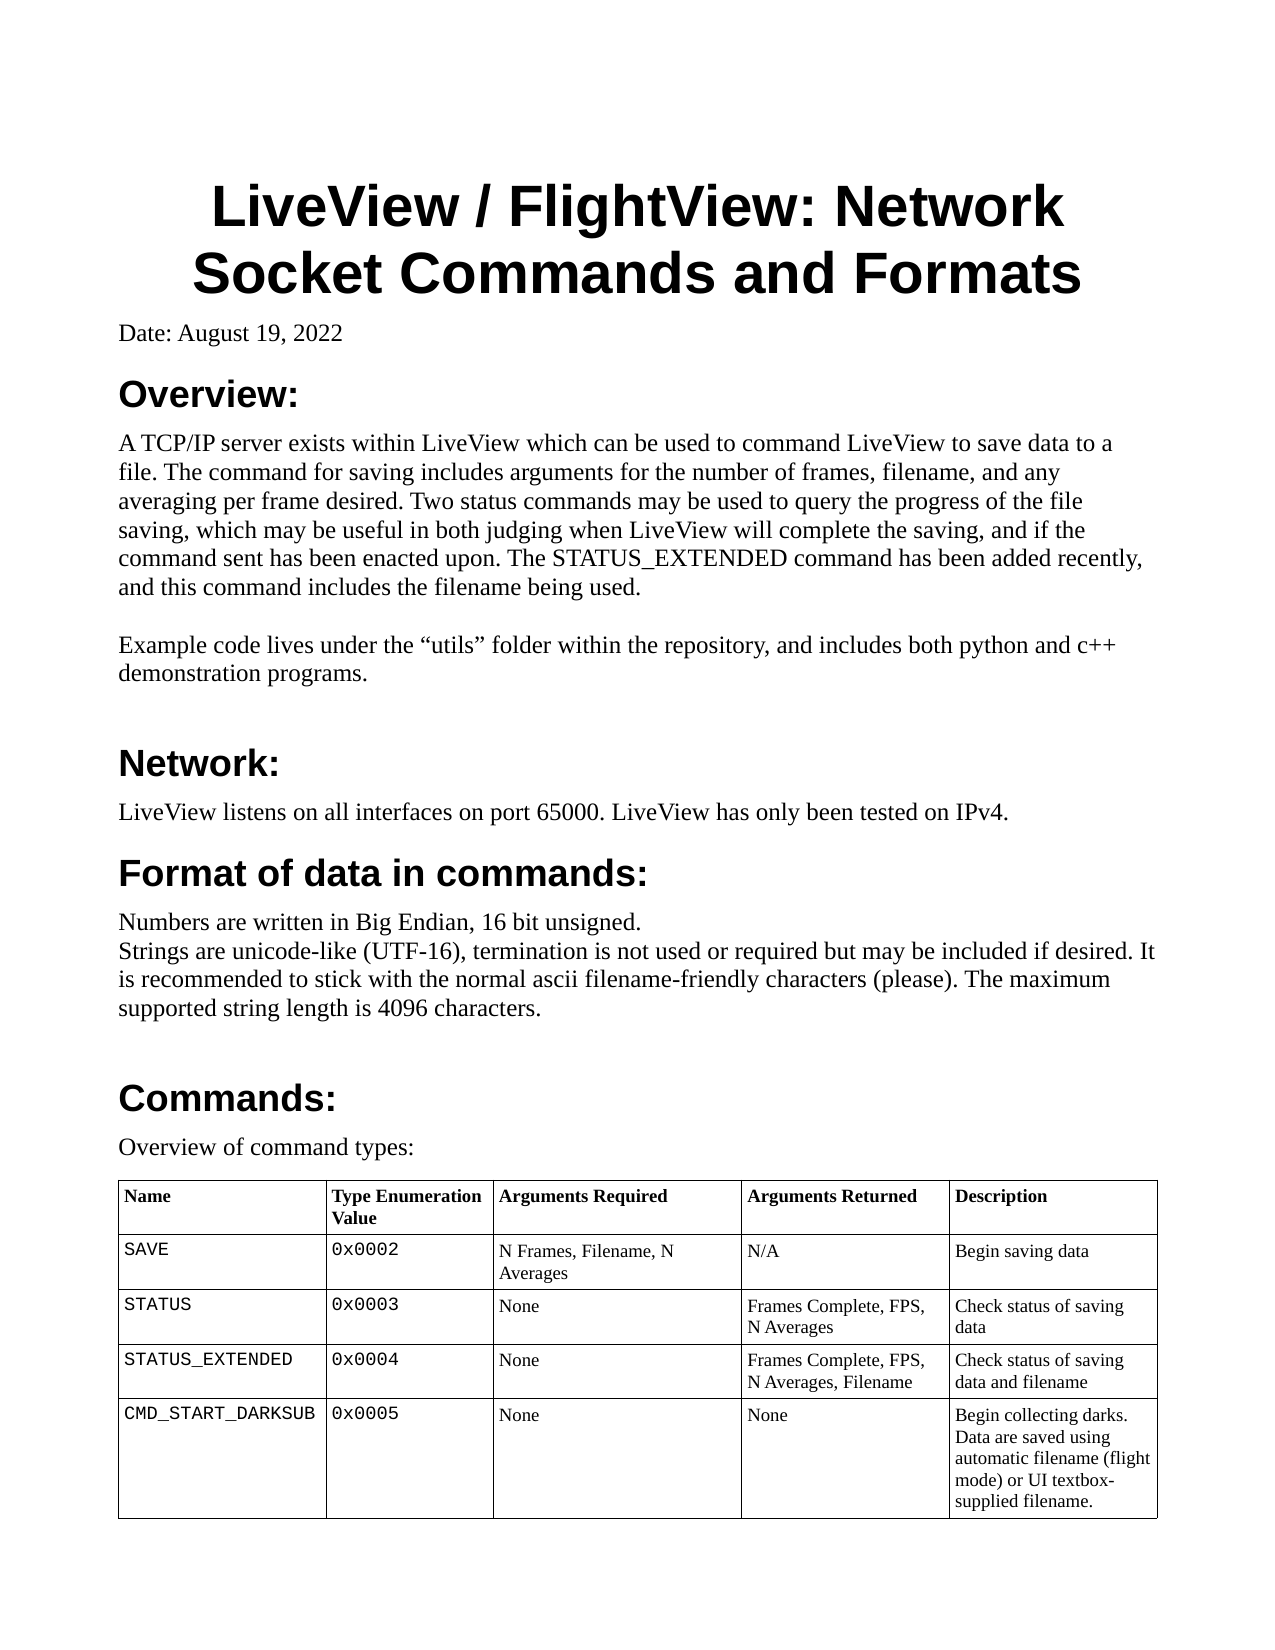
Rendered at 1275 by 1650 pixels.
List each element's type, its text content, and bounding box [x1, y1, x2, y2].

table_cell None [494, 1290, 741, 1343]
table_header Arguments Returned [742, 1181, 949, 1234]
text LiveView listens on all interfaces on port 65000. LiveView has only been tested on IPv4. [118, 797, 1157, 826]
table_header Name [119, 1181, 326, 1234]
subtitle Commands: [118, 1076, 1157, 1119]
table_cell Check status of saving data [950, 1290, 1157, 1343]
table_cell None [494, 1345, 741, 1398]
text Numbers are written in Big Endian, 16 bit unsigned. [118, 907, 1157, 936]
table_cell 0x0005 [327, 1399, 493, 1518]
table_cell Frames Complete, FPS, N Averages [742, 1290, 949, 1343]
table_cell Frames Complete, FPS, N Averages, Filename [742, 1345, 949, 1398]
table_cell N/A [742, 1235, 949, 1289]
table_cell 0x0003 [327, 1290, 493, 1343]
table_cell STATUS_EXTENDED [119, 1345, 326, 1398]
subtitle Network: [118, 741, 1157, 784]
table_header Arguments Required [494, 1181, 741, 1234]
text A TCP/IP server exists within LiveView which can be used to command LiveView to save data to a file. The command for saving includes arguments for the number of frames, filename, and any averaging per frame desired. Two status commands may be used to query the progress of the file saving, which may be useful in both judging when LiveView will complete the saving, and if the command sent has been enacted upon. The STATUS_EXTENDED command has been added recently, and this command includes the filename being used. [118, 428, 1157, 601]
title LiveView / FlightView: Network Socket Commands and Formats [118, 172, 1157, 306]
text Strings are unicode-like (UTF-16), termination is not used or required but may be included if desired. It is recommended to stick with the normal ascii filename-friendly characters (please). The maximum supported string length is 4096 characters. [118, 936, 1157, 1022]
text Date: August 19, 2022 [118, 318, 1157, 347]
table_cell SAVE [119, 1235, 326, 1289]
table_cell Check status of saving data and filename [950, 1345, 1157, 1398]
table_cell N Frames, Filename, N Averages [494, 1235, 741, 1289]
text Overview of command types: [118, 1132, 1157, 1161]
subtitle Format of data in commands: [118, 851, 1157, 894]
table_cell 0x0004 [327, 1345, 493, 1398]
table_cell Begin collecting darks. Data are saved using automatic filename (flight mode) or UI textbox-supplied filename. [950, 1399, 1157, 1518]
table_cell STATUS [119, 1290, 326, 1343]
table_header Description [950, 1181, 1157, 1234]
table_cell 0x0002 [327, 1235, 493, 1289]
text Example code lives under the “utils” folder within the repository, and includes both python and c++ demonstration programs. [118, 630, 1157, 687]
table_cell CMD_START_DARKSUB [119, 1399, 326, 1518]
table_cell None [742, 1399, 949, 1518]
table_header Type Enumeration Value [327, 1181, 493, 1234]
subtitle Overview: [118, 372, 1157, 416]
table_cell None [494, 1399, 741, 1518]
table_cell Begin saving data [950, 1235, 1157, 1289]
